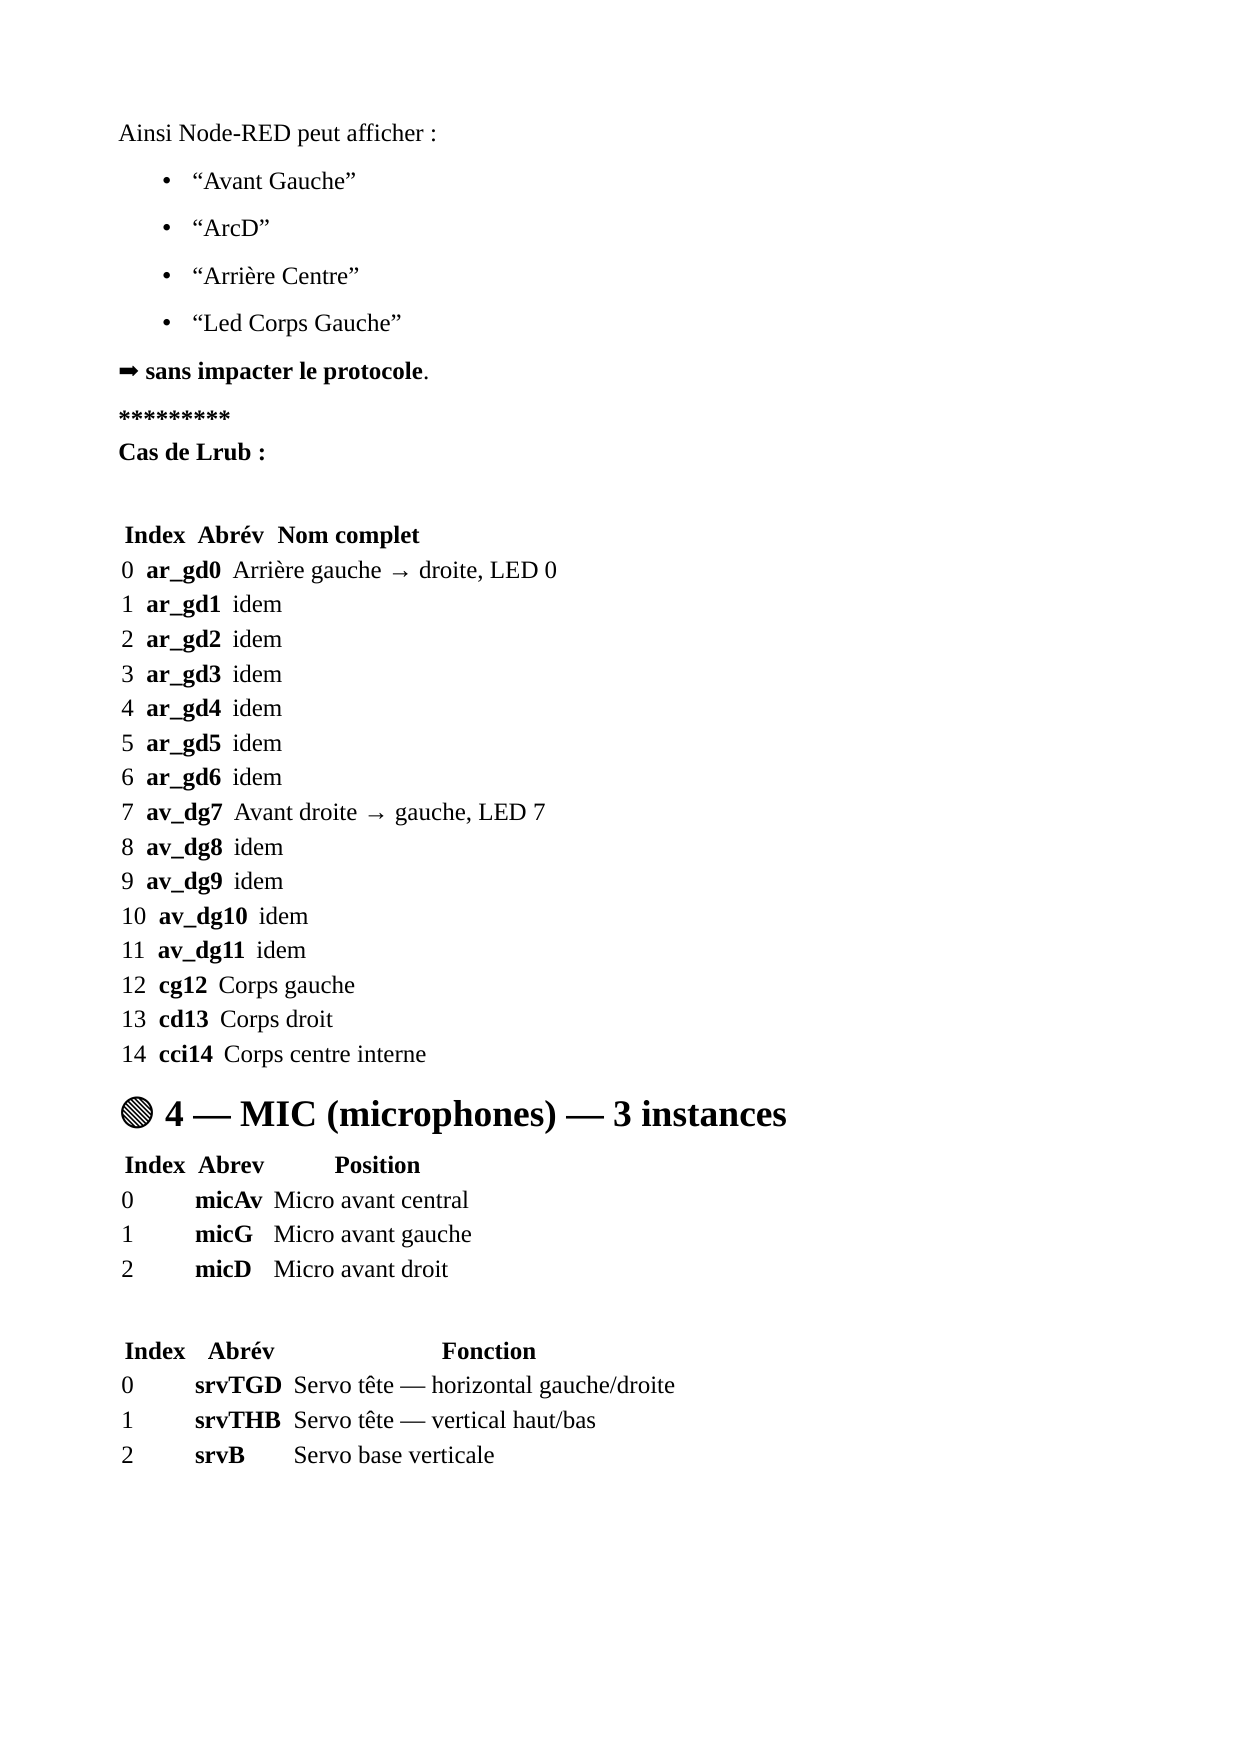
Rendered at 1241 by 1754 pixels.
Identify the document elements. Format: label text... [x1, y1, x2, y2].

table_header idem [229, 760, 295, 794]
table_cell micG [192, 1216, 270, 1251]
table_header Index [118, 518, 192, 552]
table_header 9 [118, 863, 143, 898]
table_header idem [229, 690, 295, 725]
table_header idem [231, 829, 296, 863]
table_header 2 [118, 621, 143, 656]
table_cell 1 [118, 1216, 192, 1251]
table_header 7 [118, 794, 143, 829]
table_header 6 [118, 760, 143, 794]
table_cell 1 [118, 1402, 192, 1437]
table_cell 0 [118, 1182, 192, 1216]
table_header cg12 [156, 967, 215, 1002]
table_header idem [231, 863, 296, 898]
table_cell srvTHB [192, 1402, 290, 1437]
table_header idem [229, 621, 295, 656]
table_header 0 [118, 552, 143, 587]
table_header Corps gauche [215, 967, 368, 1002]
table_header ar_gd4 [143, 690, 229, 725]
table_cell 0 [118, 1368, 192, 1402]
table_header Corps centre interne [221, 1036, 439, 1071]
table_header idem [256, 898, 321, 932]
table_header ar_gd2 [143, 621, 229, 656]
subtitle 🟢 4 — MIC (microphones) — 3 instances [118, 1092, 1122, 1135]
table_header Abrév [192, 518, 269, 552]
table_header 10 [118, 898, 156, 932]
table_header 11 [118, 933, 155, 967]
table_header ar_gd5 [143, 725, 229, 759]
list “ArcD” [162, 213, 1122, 242]
table_header Arrière gauche → droite, LED 0 [229, 552, 569, 587]
table_header Index [118, 1333, 192, 1368]
table_header 12 [118, 967, 156, 1002]
list “Led Corps Gauche” [162, 308, 1122, 337]
table_cell Servo base verticale [290, 1437, 687, 1471]
table_cell Micro avant droit [270, 1251, 484, 1286]
table_header cd13 [156, 1002, 217, 1036]
table_cell 2 [118, 1437, 192, 1471]
table_header idem [253, 933, 319, 967]
table_header av_dg10 [156, 898, 256, 932]
table_cell Micro avant central [270, 1182, 484, 1216]
table_header Index [118, 1147, 192, 1182]
table_cell micD [192, 1251, 270, 1286]
list “Avant Gauche” [162, 166, 1122, 194]
table_header Position [270, 1147, 484, 1182]
text ➡️ sans impacter le protocole. [118, 356, 1122, 385]
table_header 14 [118, 1036, 156, 1071]
table_header 13 [118, 1002, 156, 1036]
text Ainsi Node-RED peut afficher : [118, 118, 1122, 147]
table_cell srvTGD [192, 1368, 290, 1402]
table_header ar_gd1 [143, 587, 229, 621]
table_header Abrév [192, 1333, 290, 1368]
table_header Avant droite → gauche, LED 7 [231, 794, 558, 829]
table_header cci14 [156, 1036, 221, 1071]
table_header ar_gd6 [143, 760, 229, 794]
table_header av_dg9 [143, 863, 231, 898]
table_header av_dg11 [155, 933, 253, 967]
table_header av_dg8 [143, 829, 231, 863]
table_header 4 [118, 690, 143, 725]
table_header 1 [118, 587, 143, 621]
table_header Fonction [290, 1333, 687, 1368]
table_header idem [229, 725, 295, 759]
table_header ar_gd3 [143, 656, 229, 690]
table_header 3 [118, 656, 143, 690]
table_header 5 [118, 725, 143, 759]
table_cell 2 [118, 1251, 192, 1286]
table_header idem [229, 656, 295, 690]
table_header ar_gd0 [143, 552, 229, 587]
table_header Corps droit [217, 1002, 346, 1036]
table_header Abrev [192, 1147, 270, 1182]
table_cell Servo tête — vertical haut/bas [290, 1402, 687, 1437]
list “Arrière Centre” [162, 261, 1122, 290]
table_header 8 [118, 829, 143, 863]
table_cell srvB [192, 1437, 290, 1471]
table_cell Servo tête — horizontal gauche/droite [290, 1368, 687, 1402]
table_header av_dg7 [143, 794, 231, 829]
table_cell Micro avant gauche [270, 1216, 484, 1251]
table_header Nom complet [269, 518, 427, 552]
table_cell micAv [192, 1182, 270, 1216]
text ********* Cas de Lrub : [118, 404, 1122, 498]
table_header idem [229, 587, 295, 621]
